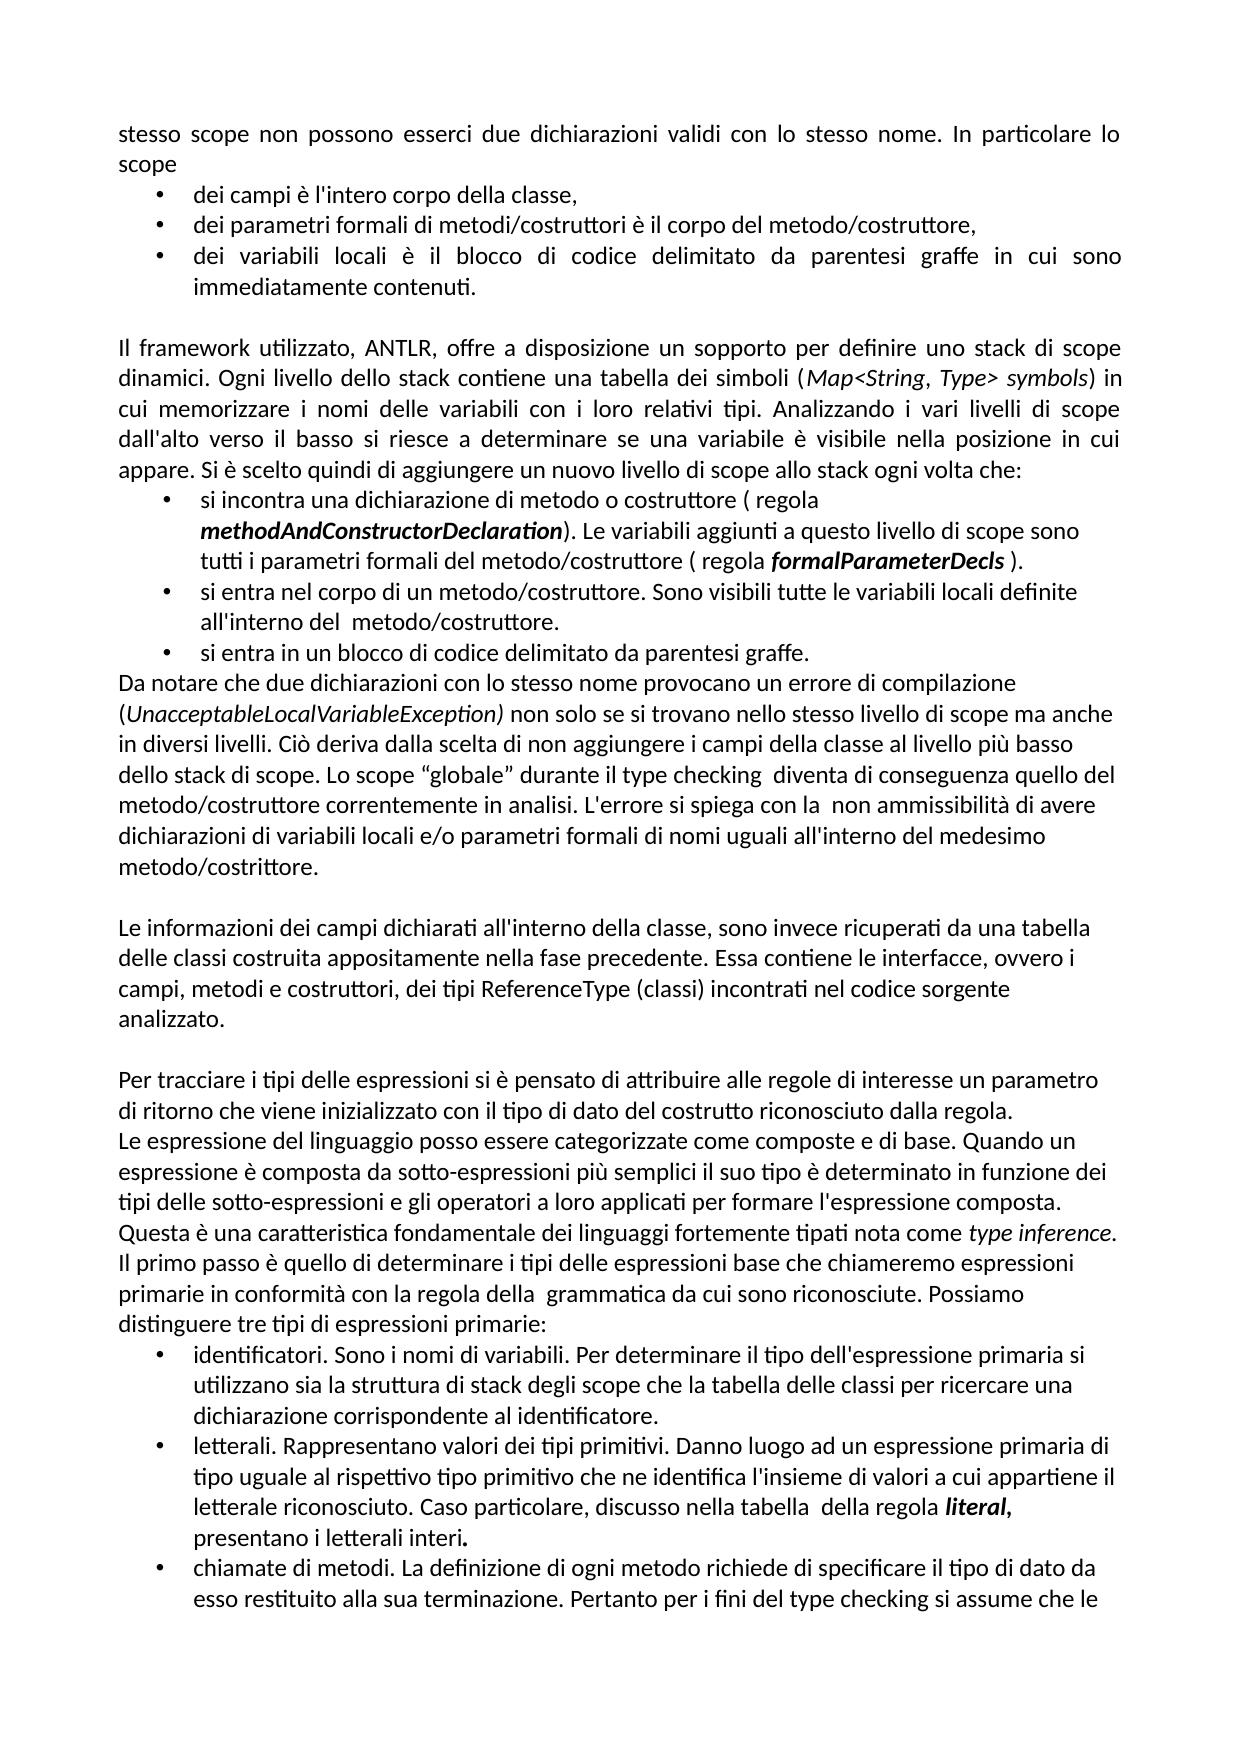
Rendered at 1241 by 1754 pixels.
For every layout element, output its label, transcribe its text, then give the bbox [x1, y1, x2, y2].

text Il framework utilizzato, ANTLR, offre a disposizione un sopporto per definire uno stack di scope dinamici. Ogni livello dello stack contiene una tabella dei simboli (Map<String, Type> symbols) in cui memorizzare i nomi delle variabili con i loro relativi tipi. Analizzando i vari livelli di scope dall'alto verso il basso si riesce a determinare se una variabile è visibile nella posizione in cui appare. Si è scelto quindi di aggiungere un nuovo livello di scope allo stack ogni volta che: [118, 332, 1123, 484]
list letterali. Rappresentano valori dei tipi primitivi. Danno luogo ad un espressione primaria di tipo uguale al rispettivo tipo primitivo che ne identifica l'insieme di valori a cui appartiene il letterale riconosciuto. Caso particolare, discusso nella tabella della regola literal, presentano i letterali interi. [156, 1431, 1123, 1553]
text Le espressione del linguaggio posso essere categorizzate come composte e di base. Quando un espressione è composta da sotto-espressioni più semplici il suo tipo è determinato in funzione dei tipi delle sotto-espressioni e gli operatori a loro applicati per formare l'espressione composta. Questa è una caratteristica fondamentale dei linguaggi fortemente tipati nota come type inference. Il primo passo è quello di determinare i tipi delle espressioni base che chiameremo espressioni primarie in conformità con la regola della grammatica da cui sono riconosciute. Possiamo distinguere tre tipi di espressioni primarie: [118, 1125, 1123, 1339]
text Per tracciare i tipi delle espressioni si è pensato di attribuire alle regole di interesse un parametro di ritorno che viene inizializzato con il tipo di dato del costrutto riconosciuto dalla regola. [118, 1064, 1123, 1125]
list chiamate di metodi. La definizione di ogni metodo richiede di specificare il tipo di dato da esso restituito alla sua terminazione. Pertanto per i fini del type checking si assume che le [156, 1553, 1123, 1614]
list dei campi è l'intero corpo della classe, [156, 179, 1123, 210]
list si incontra una dichiarazione di metodo o costruttore ( regola methodAndConstructorDeclaration). Le variabili aggiunti a questo livello di scope sono tutti i parametri formali del metodo/costruttore ( regola formalParameterDecls ). [163, 484, 1123, 576]
text stesso scope non possono esserci due dichiarazioni validi con lo stesso nome. In particolare lo scope [118, 118, 1123, 179]
list si entra nel corpo di un metodo/costruttore. Sono visibili tutte le variabili locali definite all'interno del metodo/costruttore. [163, 576, 1123, 637]
text Le informazioni dei campi dichiarati all'interno della classe, sono invece ricuperati da una tabella delle classi costruita appositamente nella fase precedente. Essa contiene le interfacce, ovvero i campi, metodi e costruttori, dei tipi ReferenceType (classi) incontrati nel codice sorgente analizzato. [118, 912, 1123, 1034]
list identificatori. Sono i nomi di variabili. Per determinare il tipo dell'espressione primaria si utilizzano sia la struttura di stack degli scope che la tabella delle classi per ricercare una dichiarazione corrispondente al identificatore. [156, 1339, 1123, 1431]
list si entra in un blocco di codice delimitato da parentesi graffe. [163, 637, 1123, 667]
list dei parametri formali di metodi/costruttori è il corpo del metodo/costruttore, [156, 210, 1123, 240]
list dei variabili locali è il blocco di codice delimitato da parentesi graffe in cui sono immediatamente contenuti. [156, 240, 1123, 301]
text Da notare che due dichiarazioni con lo stesso nome provocano un errore di compilazione (UnacceptableLocalVariableException) non solo se si trovano nello stesso livello di scope ma anche in diversi livelli. Ciò deriva dalla scelta di non aggiungere i campi della classe al livello più basso dello stack di scope. Lo scope “globale” durante il type checking diventa di conseguenza quello del metodo/costruttore correntemente in analisi. L'errore si spiega con la non ammissibilità di avere dichiarazioni di variabili locali e/o parametri formali di nomi uguali all'interno del medesimo metodo/costrittore. [118, 667, 1123, 881]
